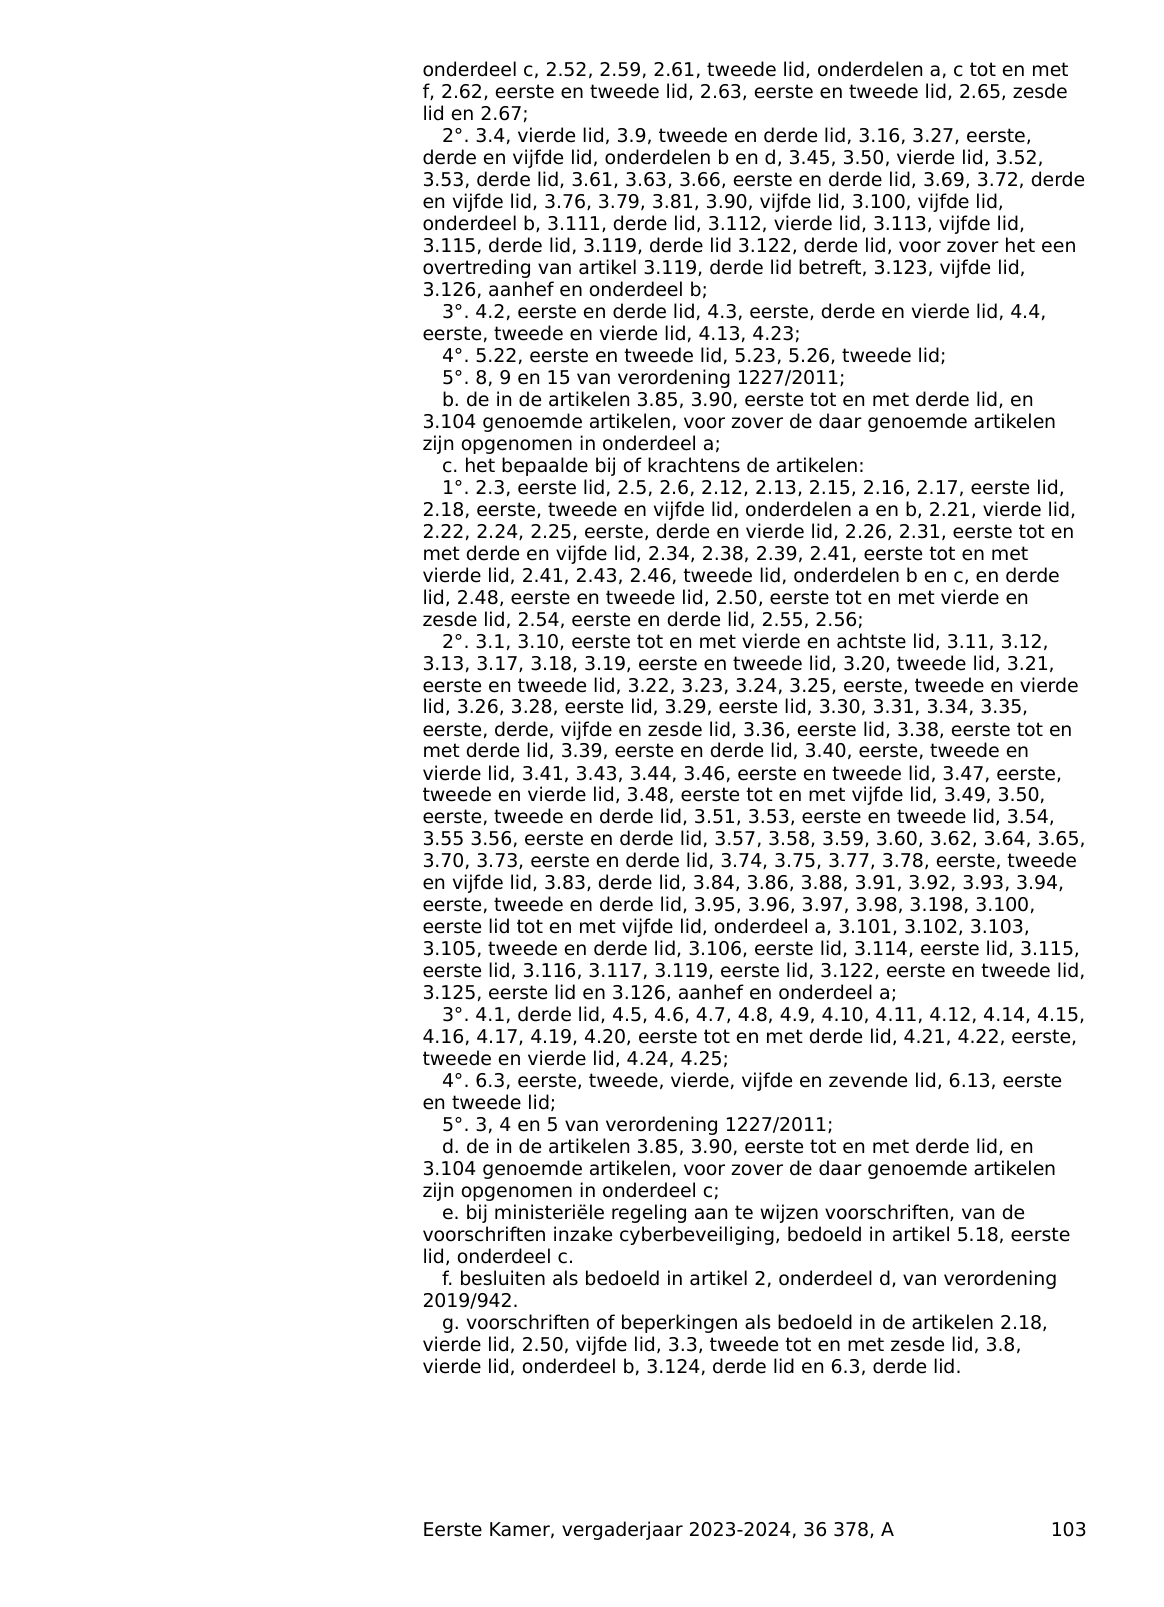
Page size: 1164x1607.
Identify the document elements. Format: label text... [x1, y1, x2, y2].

text 4°. 5.22, eerste en tweede lid, 5.23, 5.26, tweede lid; [422, 345, 1087, 367]
text 3°. 4.2, eerste en derde lid, 4.3, eerste, derde en vierde lid, 4.4, eerste, tweede en vierde lid, 4.13, 4.23; [422, 301, 1087, 345]
text e. bij ministeriële regeling aan te wijzen voorschriften, van de voorschriften inzake cyberbeveiliging, bedoeld in artikel 5.18, eerste lid, onderdeel c. [422, 1202, 1087, 1268]
text 5°. 3, 4 en 5 van verordening 1227/2011; [422, 1114, 1087, 1136]
text 5°. 8, 9 en 15 van verordening 1227/2011; [422, 367, 1087, 389]
text d. de in de artikelen 3.85, 3.90, eerste tot en met derde lid, en 3.104 genoemde artikelen, voor zover de daar genoemde artikelen zijn opgenomen in onderdeel c; [422, 1136, 1087, 1202]
text onderdeel c, 2.52, 2.59, 2.61, tweede lid, onderdelen a, c tot en met f, 2.62, eerste en tweede lid, 2.63, eerste en tweede lid, 2.65, zesde lid en 2.67; [422, 59, 1087, 125]
text f. besluiten als bedoeld in artikel 2, onderdeel d, van verordening 2019/942. [422, 1268, 1087, 1312]
text c. het bepaalde bij of krachtens de artikelen: [422, 455, 1087, 477]
text 3°. 4.1, derde lid, 4.5, 4.6, 4.7, 4.8, 4.9, 4.10, 4.11, 4.12, 4.14, 4.15, 4.16, 4.17, 4.19, 4.20, eerste tot en met derde lid, 4.21, 4.22, eerste, tweede en vierde lid, 4.24, 4.25; [422, 1004, 1087, 1070]
text 1°. 2.3, eerste lid, 2.5, 2.6, 2.12, 2.13, 2.15, 2.16, 2.17, eerste lid, 2.18, eerste, tweede en vijfde lid, onderdelen a en b, 2.21, vierde lid, 2.22, 2.24, 2.25, eerste, derde en vierde lid, 2.26, 2.31, eerste tot en met derde en vijfde lid, 2.34, 2.38, 2.39, 2.41, eerste tot en met vierde lid, 2.41, 2.43, 2.46, tweede lid, onderdelen b en c, en derde lid, 2.48, eerste en tweede lid, 2.50, eerste tot en met vierde en zesde lid, 2.54, eerste en derde lid, 2.55, 2.56; [422, 477, 1087, 631]
text 2°. 3.4, vierde lid, 3.9, tweede en derde lid, 3.16, 3.27, eerste, derde en vijfde lid, onderdelen b en d, 3.45, 3.50, vierde lid, 3.52, 3.53, derde lid, 3.61, 3.63, 3.66, eerste en derde lid, 3.69, 3.72, derde en vijfde lid, 3.76, 3.79, 3.81, 3.90, vijfde lid, 3.100, vijfde lid, onderdeel b, 3.111, derde lid, 3.112, vierde lid, 3.113, vijfde lid, 3.115, derde lid, 3.119, derde lid 3.122, derde lid, voor zover het een overtreding van artikel 3.119, derde lid betreft, 3.123, vijfde lid, 3.126, aanhef en onderdeel b; [422, 125, 1087, 301]
text g. voorschriften of beperkingen als bedoeld in de artikelen 2.18, vierde lid, 2.50, vijfde lid, 3.3, tweede tot en met zesde lid, 3.8, vierde lid, onderdeel b, 3.124, derde lid en 6.3, derde lid. [422, 1312, 1087, 1378]
text 4°. 6.3, eerste, tweede, vierde, vijfde en zevende lid, 6.13, eerste en tweede lid; [422, 1070, 1087, 1114]
text b. de in de artikelen 3.85, 3.90, eerste tot en met derde lid, en 3.104 genoemde artikelen, voor zover de daar genoemde artikelen zijn opgenomen in onderdeel a; [422, 389, 1087, 455]
text 2°. 3.1, 3.10, eerste tot en met vierde en achtste lid, 3.11, 3.12, 3.13, 3.17, 3.18, 3.19, eerste en tweede lid, 3.20, tweede lid, 3.21, eerste en tweede lid, 3.22, 3.23, 3.24, 3.25, eerste, tweede en vierde lid, 3.26, 3.28, eerste lid, 3.29, eerste lid, 3.30, 3.31, 3.34, 3.35, eerste, derde, vijfde en zesde lid, 3.36, eerste lid, 3.38, eerste tot en met derde lid, 3.39, eerste en derde lid, 3.40, eerste, tweede en vierde lid, 3.41, 3.43, 3.44, 3.46, eerste en tweede lid, 3.47, eerste, tweede en vierde lid, 3.48, eerste tot en met vijfde lid, 3.49, 3.50, eerste, tweede en derde lid, 3.51, 3.53, eerste en tweede lid, 3.54, 3.55 3.56, eerste en derde lid, 3.57, 3.58, 3.59, 3.60, 3.62, 3.64, 3.65, 3.70, 3.73, eerste en derde lid, 3.74, 3.75, 3.77, 3.78, eerste, tweede en vijfde lid, 3.83, derde lid, 3.84, 3.86, 3.88, 3.91, 3.92, 3.93, 3.94, eerste, tweede en derde lid, 3.95, 3.96, 3.97, 3.98, 3.198, 3.100, eerste lid tot en met vijfde lid, onderdeel a, 3.101, 3.102, 3.103, 3.105, tweede en derde lid, 3.106, eerste lid, 3.114, eerste lid, 3.115, eerste lid, 3.116, 3.117, 3.119, eerste lid, 3.122, eerste en tweede lid, 3.125, eerste lid en 3.126, aanhef en onderdeel a; [422, 631, 1087, 1004]
